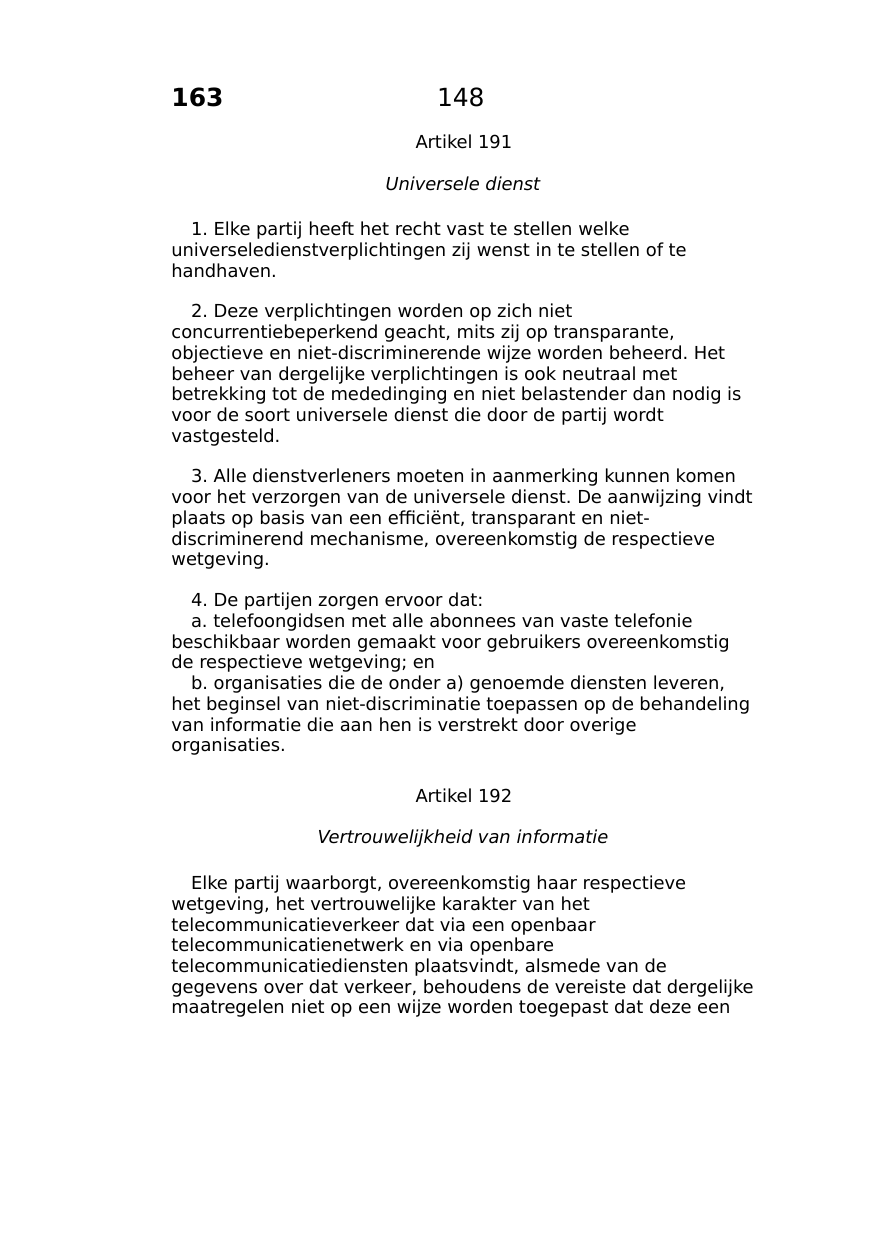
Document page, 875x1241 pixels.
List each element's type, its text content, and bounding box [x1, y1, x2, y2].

text 2. Deze verplichtingen worden op zich niet concurrentiebeperkend geacht, mits zij op transparante, objectieve en niet-discriminerende wijze worden beheerd. Het beheer van dergelijke verplichtingen is ook neutraal met betrekking tot de mededinging en niet belastender dan nodig is voor de soort universele dienst die door de partij wordt vastgesteld. [171, 301, 756, 446]
text Elke partij waarborgt, overeenkomstig haar respectieve wetgeving, het vertrouwelijke karakter van het telecommunicatieverkeer dat via een openbaar telecommunicatienetwerk en via openbare telecommunicatiediensten plaatsvindt, alsmede van de gegevens over dat verkeer, behoudens de vereiste dat dergelijke maatregelen niet op een wijze worden toegepast dat deze een [171, 873, 756, 1018]
text 1. Elke partij heeft het recht vast te stellen welke universeledienstverplichtingen zij wenst in te stellen of te handhaven. [171, 219, 756, 281]
text 3. Alle dienstverleners moeten in aanmerking kunnen komen voor het verzorgen van de universele dienst. De aanwijzing vindt plaats op basis van een efficiënt, transparant en niet-discriminerend mechanisme, overeenkomstig de respectieve wetgeving. [171, 466, 756, 570]
text 4. De partijen zorgen ervoor dat: [171, 590, 756, 611]
subtitle Artikel 192 Vertrouwelijkheid van informatie [171, 786, 756, 848]
text a. telefoongidsen met alle abonnees van vaste telefonie beschikbaar worden gemaakt voor gebruikers overeenkomstig de respectieve wetgeving; en [171, 611, 756, 673]
subtitle Artikel 191 Universele dienst [171, 132, 756, 194]
text b. organisaties die de onder a) genoemde diensten leveren, het beginsel van niet-discriminatie toepassen op de behandeling van informatie die aan hen is verstrekt door overige organisaties. [171, 673, 756, 756]
